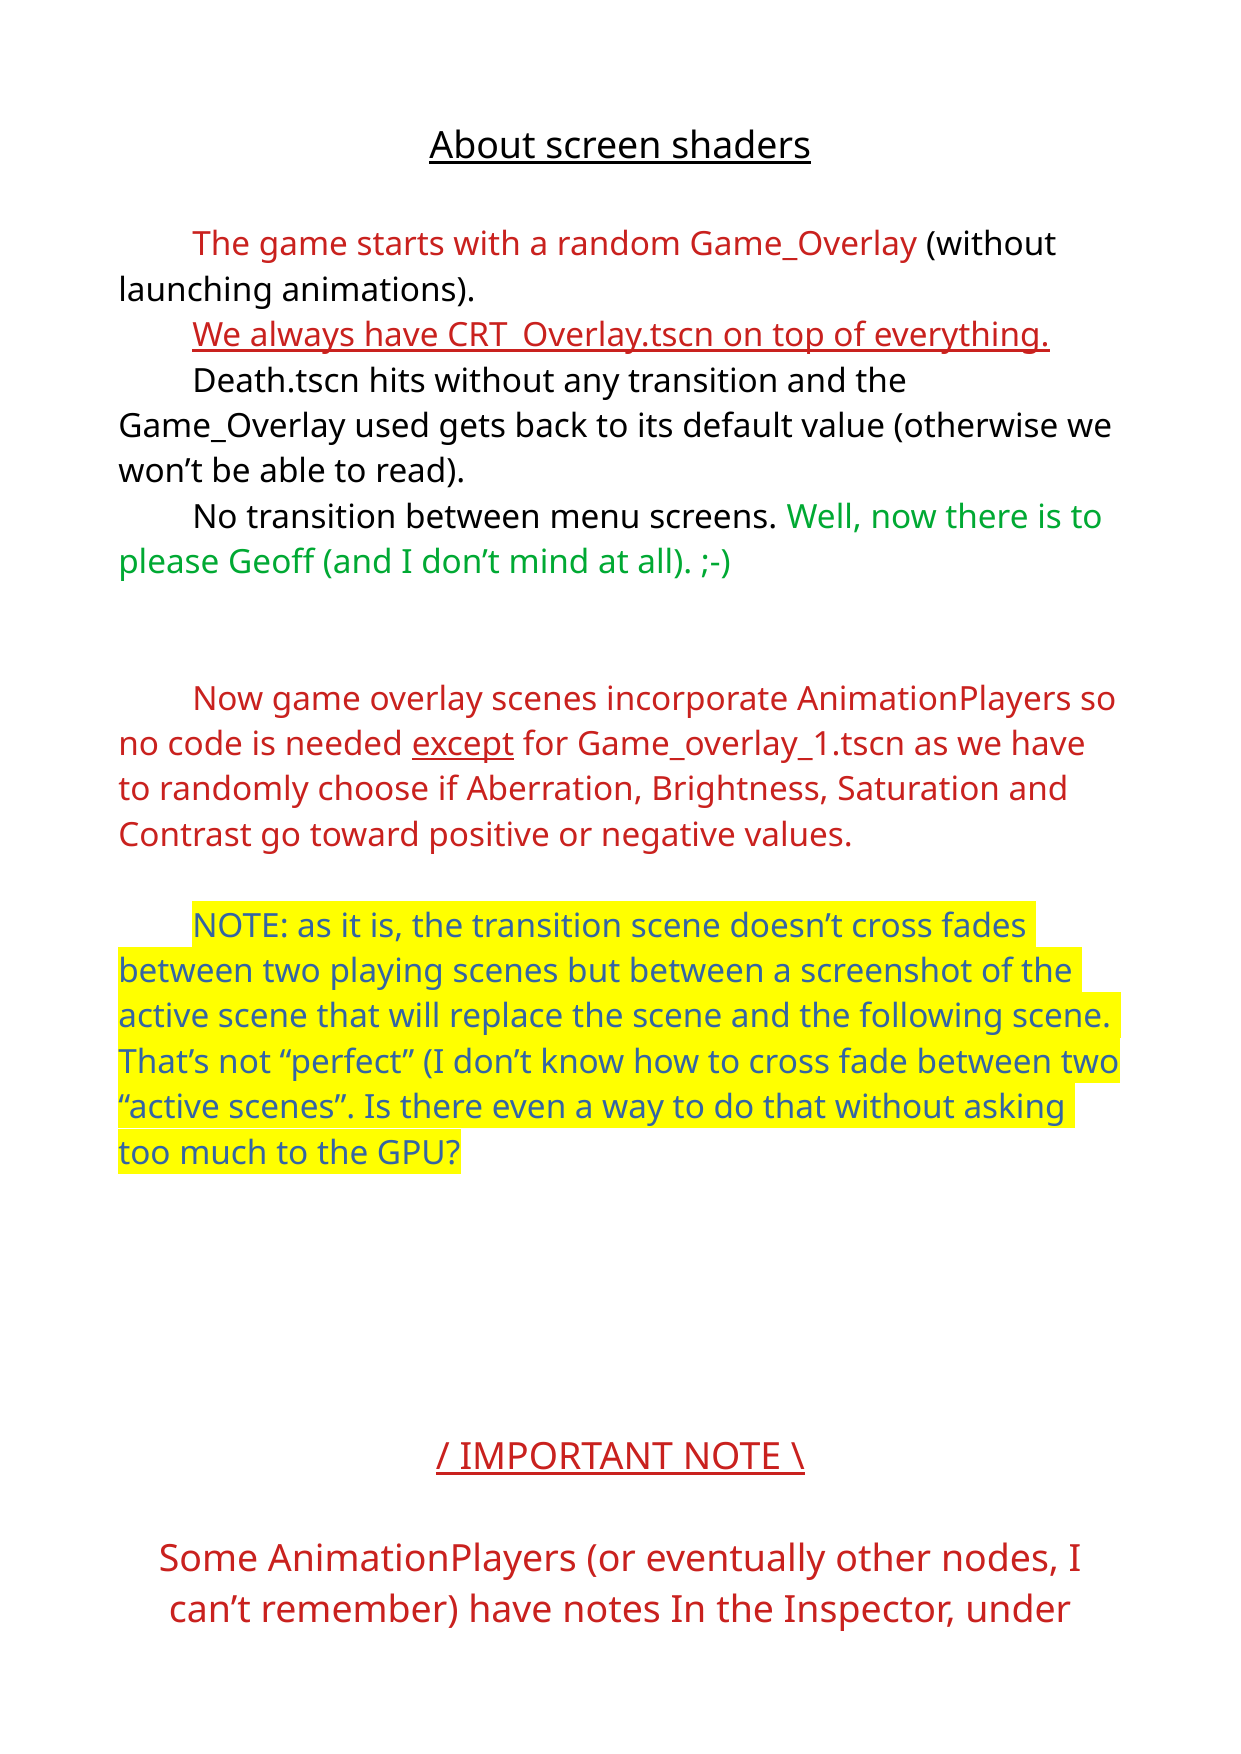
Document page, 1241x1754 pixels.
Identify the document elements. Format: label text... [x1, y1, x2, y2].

text Some AnimationPlayers (or eventually other nodes, I can’t remember) have notes In the Inspector, under [118, 1531, 1122, 1633]
text No transition between menu screens. Well, now there is to please Geoff (and I don’t mind at all). ;-) [118, 493, 1122, 583]
text We always have CRT_Overlay.tscn on top of everything. [118, 311, 1122, 356]
text Death.tscn hits without any transition and the Game_Overlay used gets back to its default value (otherwise we won’t be able to read). [118, 356, 1122, 493]
text Now game overlay scenes incorporate AnimationPlayers so no code is needed except for Game_overlay_1.tscn as we have to randomly choose if Aberration, Brightness, Saturation and Contrast go toward positive or negative values. [118, 674, 1122, 856]
text About screen shaders [118, 118, 1122, 169]
text The game starts with a random Game_Overlay (without launching animations). [118, 220, 1122, 311]
text NOTE: as it is, the transition scene doesn’t cross fades between two playing scenes but between a screenshot of the active scene that will replace the scene and the following scene. That’s not “perfect” (I don’t know how to cross fade between two “active scenes”. Is there even a way to do that without asking too much to the GPU? [118, 901, 1122, 1174]
text / IMPORTANT NOTE \ [118, 1429, 1122, 1480]
